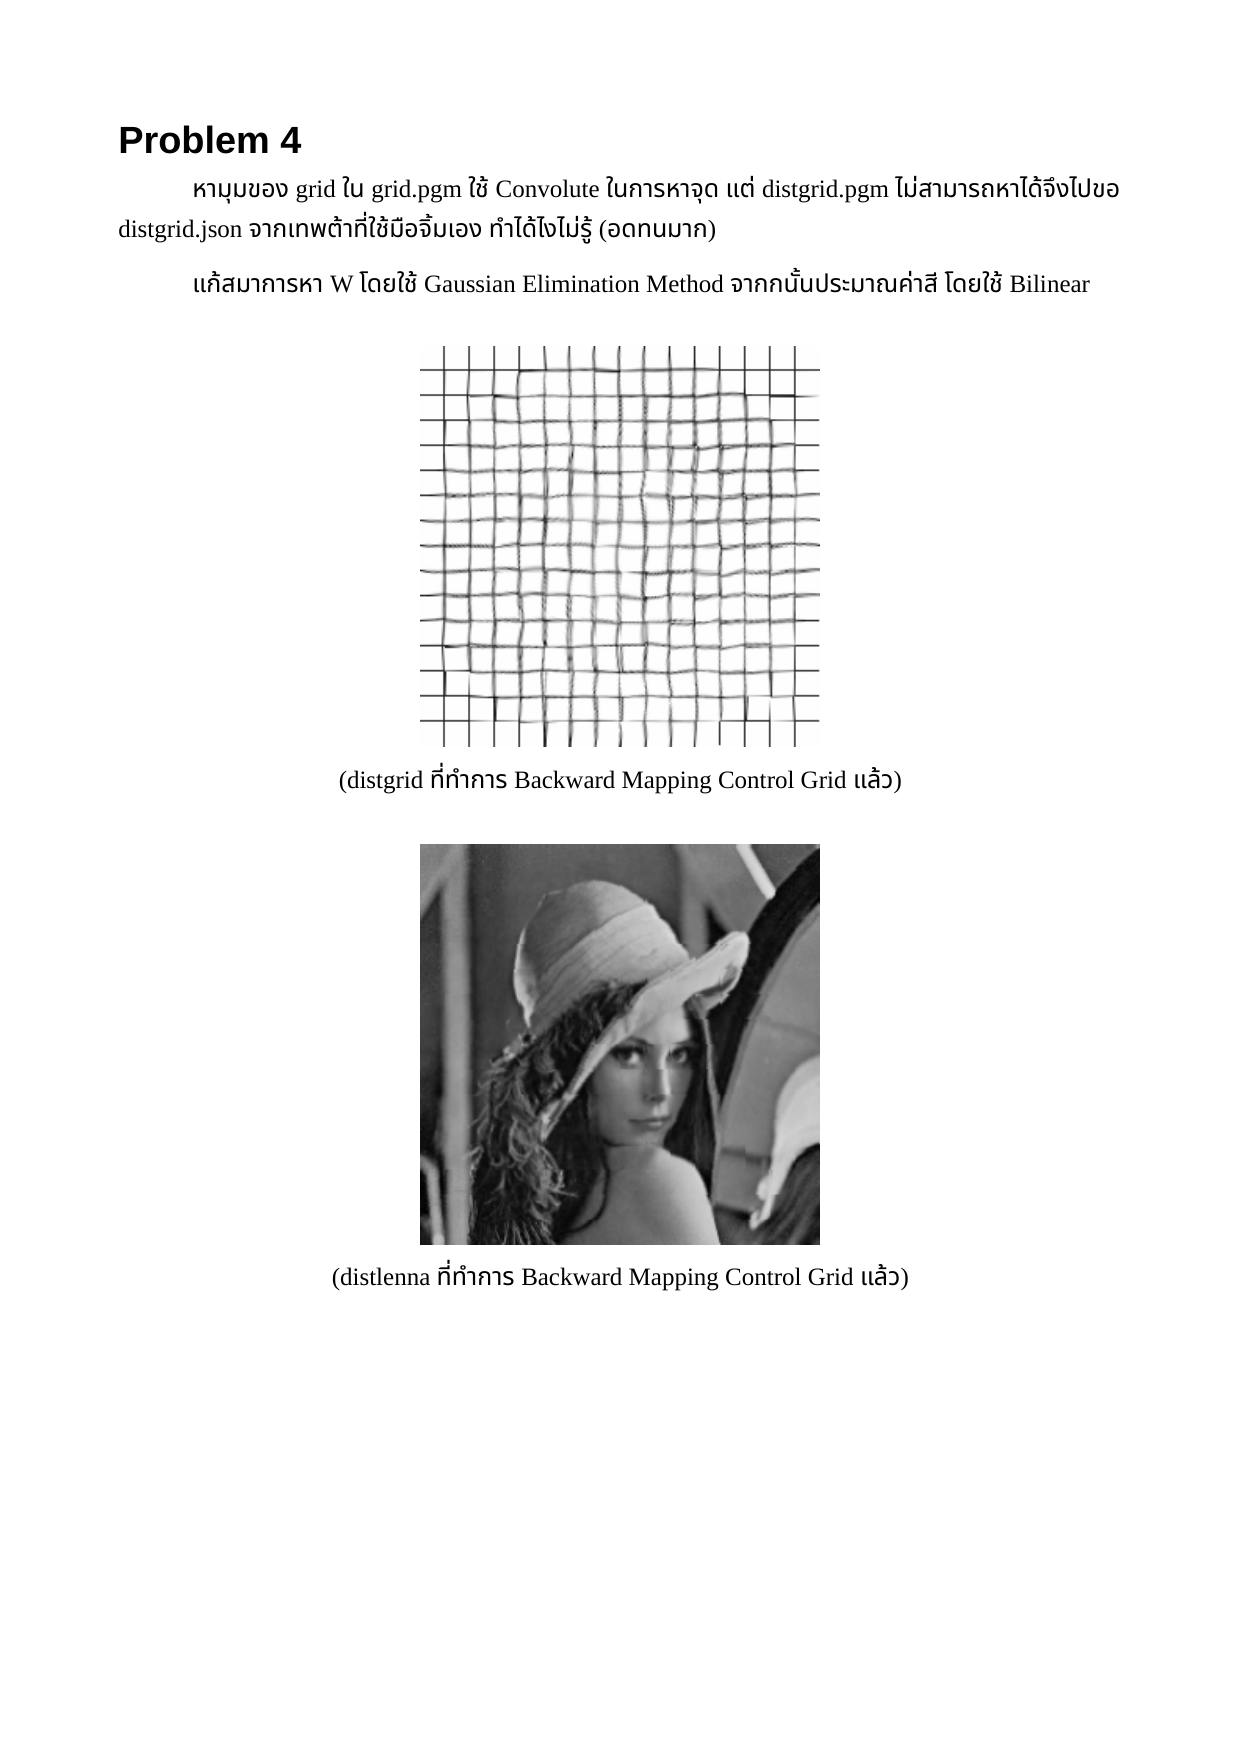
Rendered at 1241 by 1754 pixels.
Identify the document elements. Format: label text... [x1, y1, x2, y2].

picture [420, 346, 820, 747]
text หามุมของ grid ใน grid.pgm ใช้ Convolute ในการหาจุด แต่ distgrid.pgm ไม่สามารถหาได้จึงไปขอ distgrid.json จากเทพต้าที่ใช้มือจิ้มเอง ทำได้ไงไม่รู้ (อดทนมาก) [118, 174, 1122, 248]
picture [420, 844, 820, 1245]
text (distlenna ที่ทำการ Backward Mapping Control Grid แล้ว) [118, 1262, 1122, 1295]
text (distgrid ที่ทำการ Backward Mapping Control Grid แล้ว) [118, 765, 1122, 799]
text แก้สมาการหา W โดยใช้ Gaussian Elimination Method จากกนั้นประมาณค่าสี โดยใช้ Bilinear [118, 269, 1122, 303]
subtitle Problem 4 [118, 118, 1122, 162]
